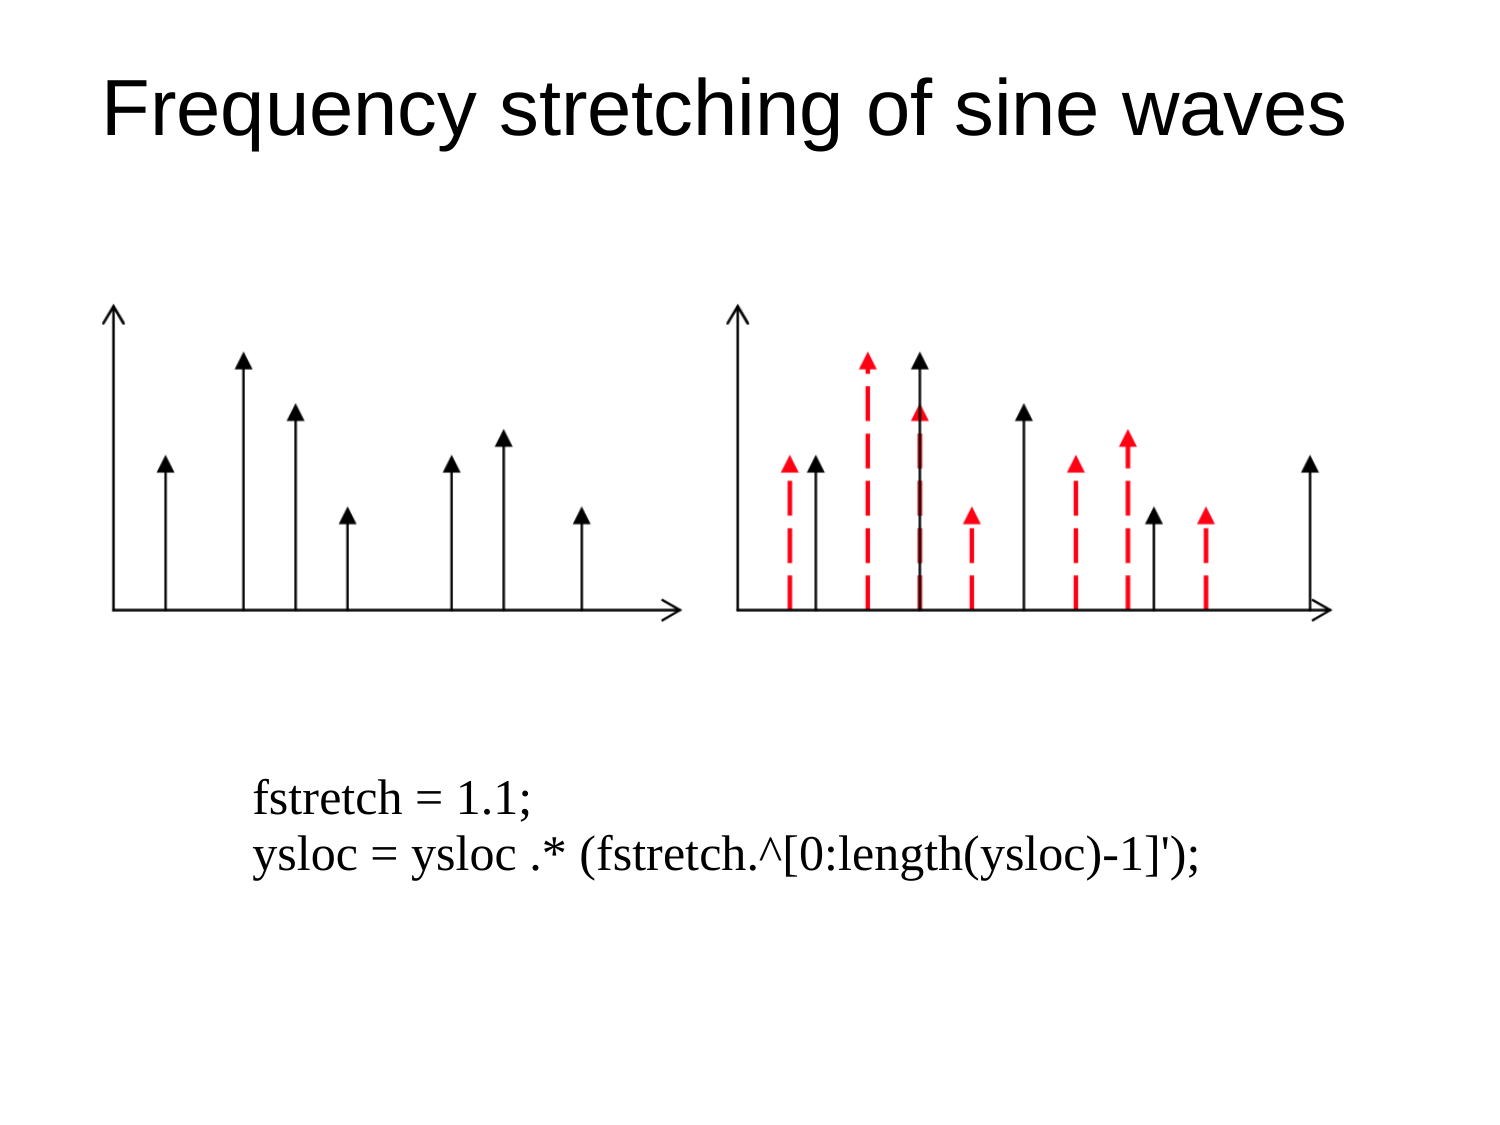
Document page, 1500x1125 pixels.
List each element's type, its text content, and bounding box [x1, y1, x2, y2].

title Frequency stretching of sine waves [73, 9, 1438, 198]
picture [99, 299, 1344, 631]
text_box fstretch = 1.1; ysloc = ysloc .* (fstretch.^[0:length(ysloc)-1]'); [237, 762, 1300, 946]
